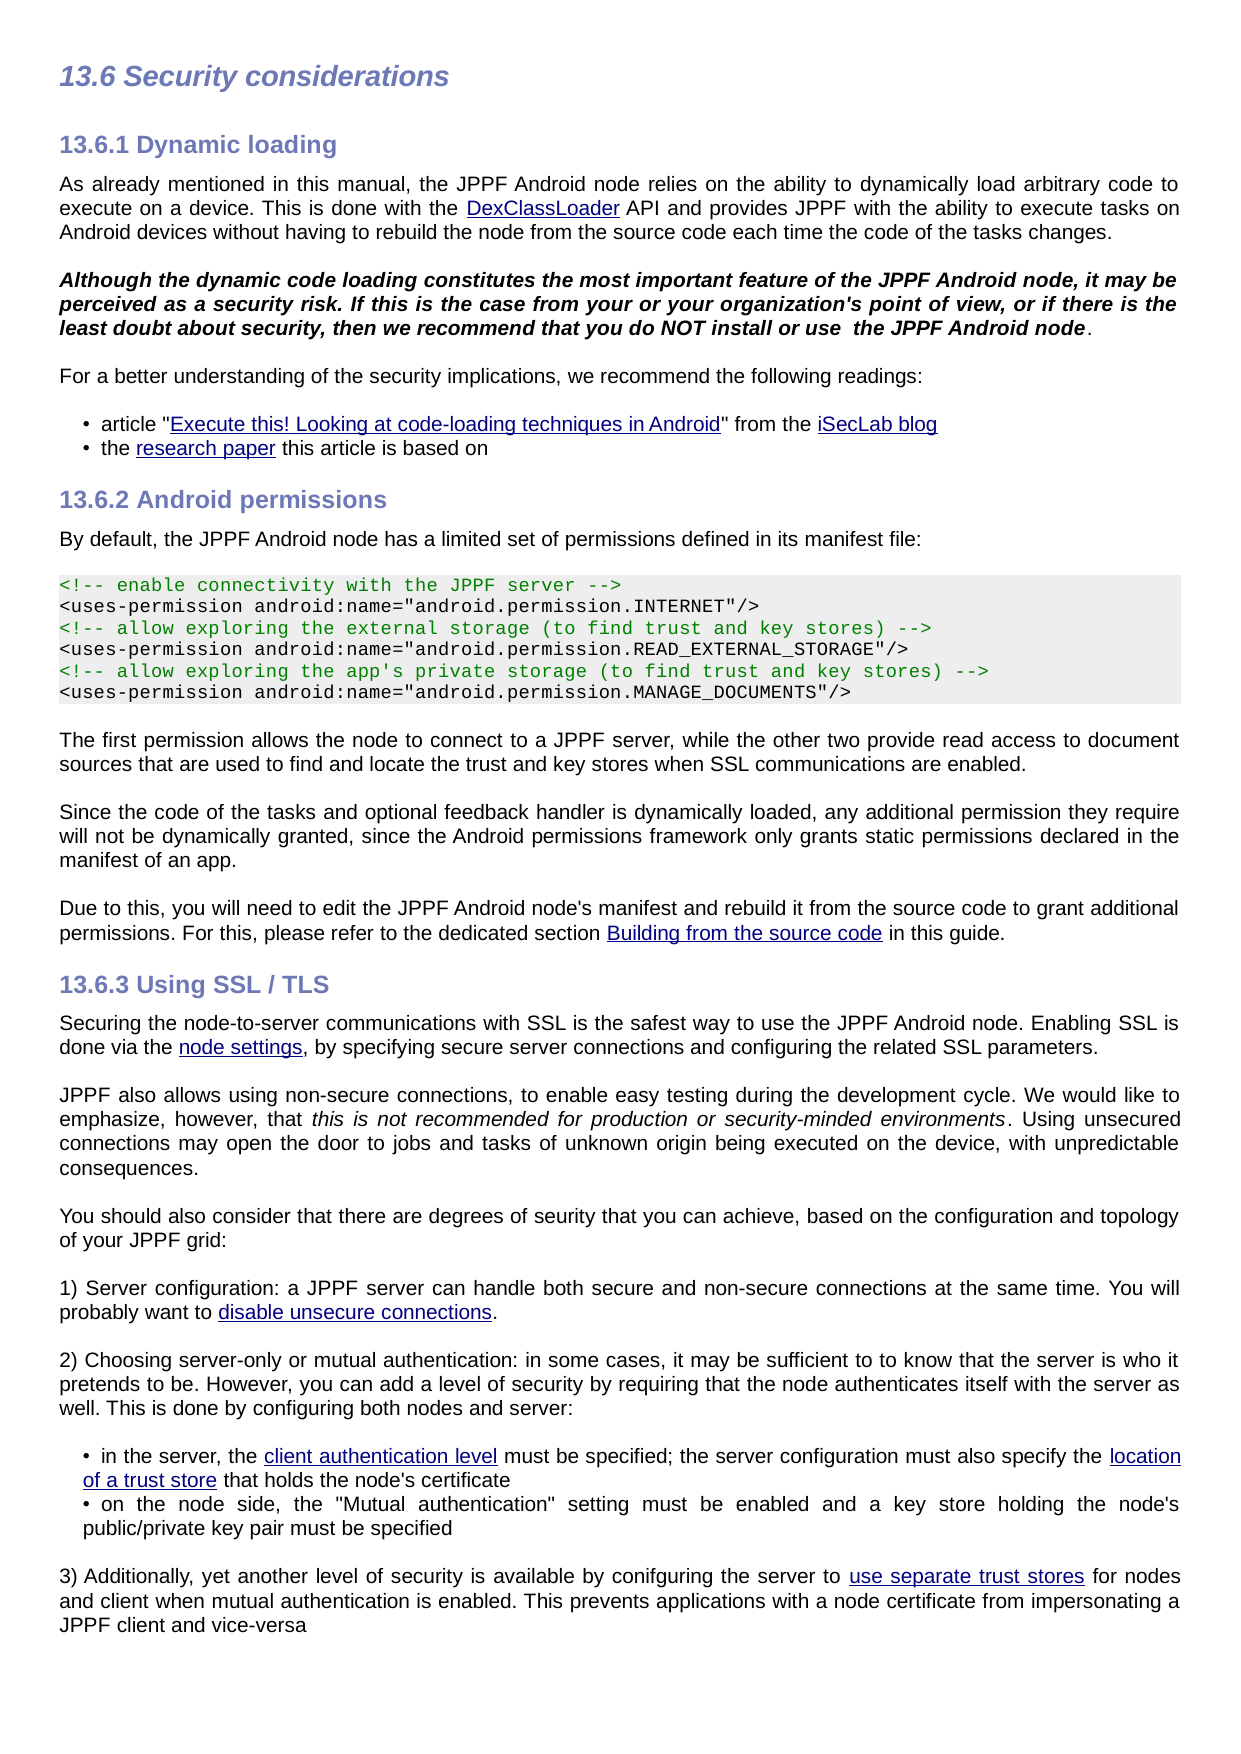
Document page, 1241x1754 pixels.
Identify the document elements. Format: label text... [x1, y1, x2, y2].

text JPPF also allows using non-secure connections, to enable easy testing during the development cycle. We would like to emphasize, however, that this is not recommended for production or security-minded environments. Using unsecured connections may open the door to jobs and tasks of unknown origin being executed on the device, with unpredictable consequences. [59, 1083, 1181, 1179]
text 1) Server configuration: a JPPF server can handle both secure and non-secure connections at the same time. You will probably want to disable unsecure connections. [59, 1276, 1181, 1324]
text Securing the node-to-server communications with SSL is the safest way to use the JPPF Android node. Enabling SSL is done via the node settings, by specifying secure server connections and configuring the related SSL parameters. [59, 1011, 1181, 1059]
subtitle Android permissions [59, 485, 1181, 514]
text Although the dynamic code loading constitutes the most important feature of the JPPF Android node, it may be perceived as a security risk. If this is the case from your or your organization's point of view, or if there is the least doubt about security, then we recommend that you do NOT install or use the JPPF Android node. [59, 268, 1181, 340]
text Due to this, you will need to edit the JPPF Android node's manifest and rebuild it from the source code to grant additional permissions. For this, please refer to the dedicated section Building from the source code in this guide. [59, 896, 1181, 944]
text <!-- allow exploring the external storage (to find trust and key stores) --> [59, 618, 1181, 639]
subtitle Using SSL / TLS [59, 969, 1181, 998]
text <uses-permission android:name="android.permission.READ_EXTERNAL_STORAGE"/> [59, 639, 1181, 661]
list the research paper this article is based on [83, 436, 1181, 460]
text Since the code of the tasks and optional feedback handler is dynamically loaded, any additional permission they require will not be dynamically granted, since the Android permissions framework only grants static permissions declared in the manifest of an app. [59, 800, 1181, 872]
text As already mentioned in this manual, the JPPF Android node relies on the ability to dynamically load arbitrary code to execute on a device. This is done with the DexClassLoader API and provides JPPF with the ability to execute tasks on Android devices without having to rebuild the node from the source code each time the code of the tasks changes. [59, 172, 1181, 244]
subtitle Security considerations [59, 59, 1181, 93]
text <!-- enable connectivity with the JPPF server --> [59, 575, 1181, 597]
text 2) Choosing server-only or mutual authentication: in some cases, it may be sufficient to to know that the server is who it pretends to be. However, you can add a level of security by requiring that the node authenticates itself with the server as well. This is done by configuring both nodes and server: [59, 1348, 1181, 1420]
list in the server, the client authentication level must be specified; the server configuration must also specify the location of a trust store that holds the node's certificate [83, 1444, 1181, 1492]
text You should also consider that there are degrees of seurity that you can achieve, based on the configuration and topology of your JPPF grid: [59, 1203, 1181, 1252]
text By default, the JPPF Android node has a limited set of permissions defined in its manifest file: [59, 527, 1181, 551]
subtitle Dynamic loading [59, 130, 1181, 159]
text The first permission allows the node to connect to a JPPF server, while the other two provide read access to document sources that are used to find and locate the trust and key stores when SSL communications are enabled. [59, 728, 1181, 776]
text <uses-permission android:name="android.permission.MANAGE_DOCUMENTS"/> [59, 682, 1181, 704]
text 3) Additionally, yet another level of security is available by conifguring the server to use separate trust stores for nodes and client when mutual authentication is enabled. This prevents applications with a node certificate from impersonating a JPPF client and vice-versa [59, 1564, 1181, 1637]
text <!-- allow exploring the app's private storage (to find trust and key stores) --> [59, 661, 1181, 682]
text For a better understanding of the security implications, we recommend the following readings: [59, 364, 1181, 388]
text <uses-permission android:name="android.permission.INTERNET"/> [59, 597, 1181, 618]
list on the node side, the "Mutual authentication" setting must be enabled and a key store holding the node's public/private key pair must be specified [83, 1492, 1181, 1540]
list article "Execute this! Looking at code-loading techniques in Android" from the iSecLab blog [83, 412, 1181, 436]
